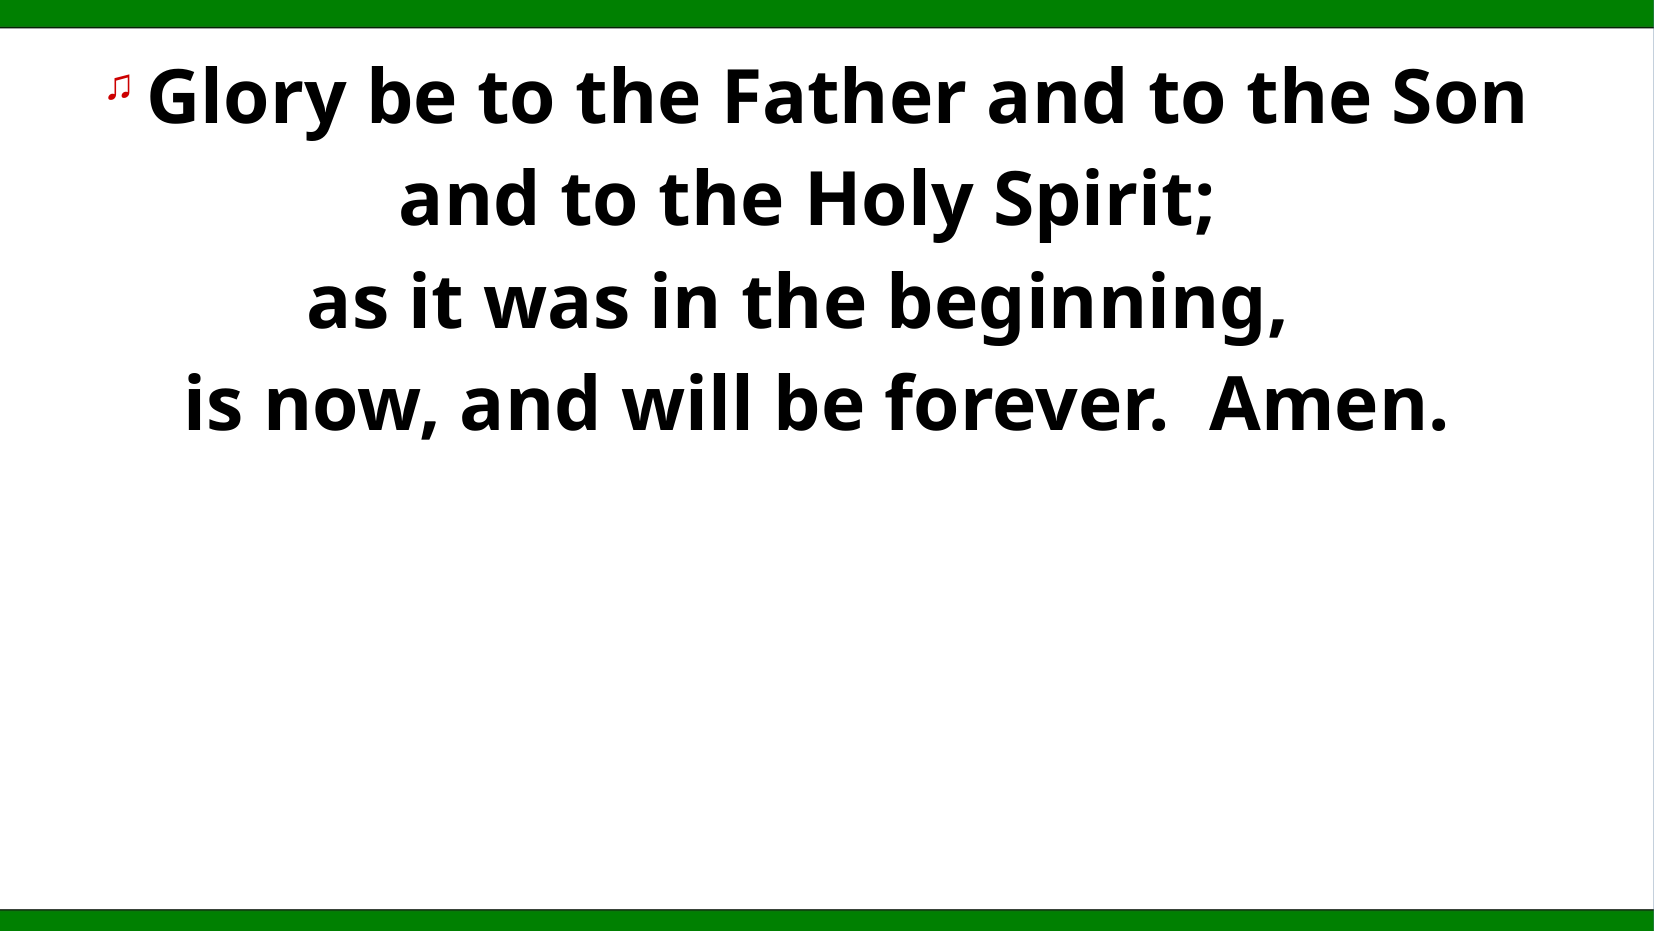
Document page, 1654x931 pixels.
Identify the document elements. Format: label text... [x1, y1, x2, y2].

picture [0, 0, 1654, 931]
text_box ♫ Glory be to the Father and to the Son and to the Holy Spirit; as it was in the beginning, is now, and will be forever. Amen. [60, 35, 1576, 451]
